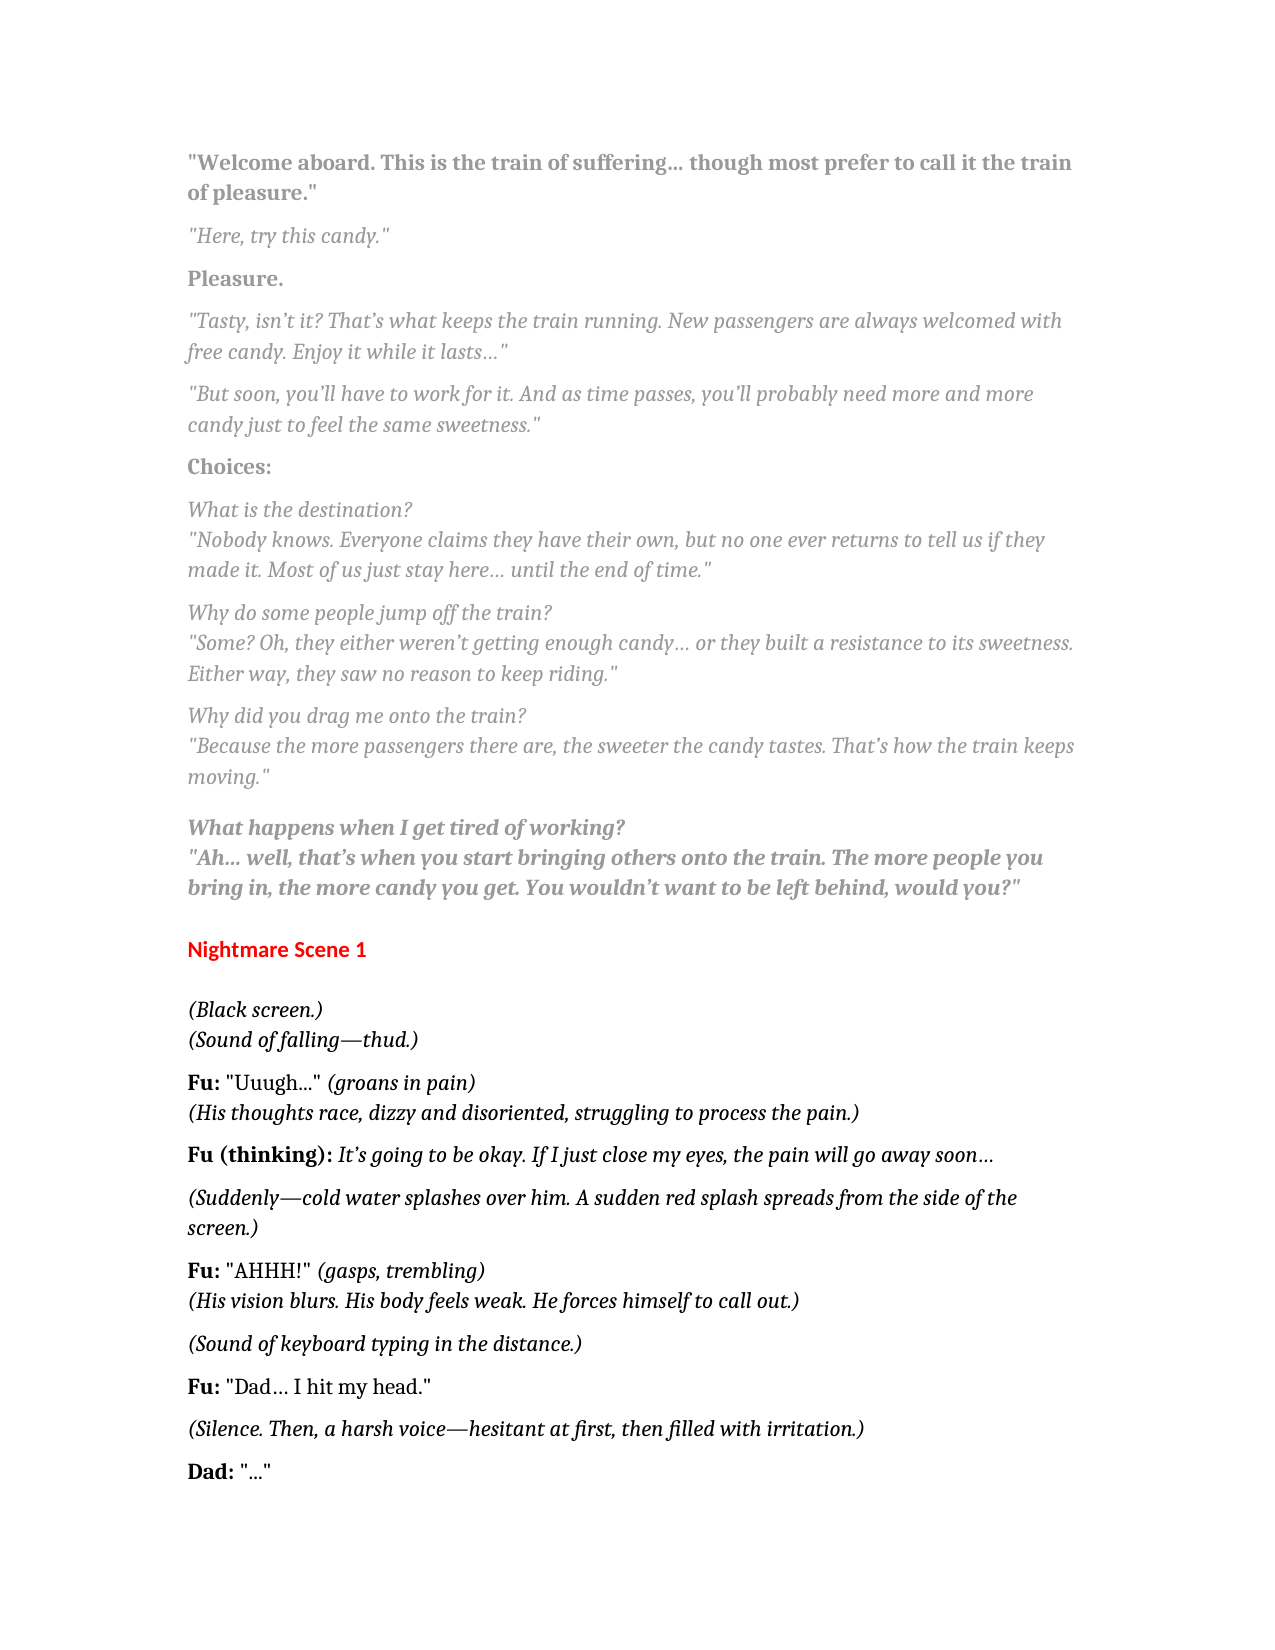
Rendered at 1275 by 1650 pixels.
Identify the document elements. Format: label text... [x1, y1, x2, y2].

text (Silence. Then, a harsh voice—hesitant at first, then filled with irritation.) [187, 1416, 1087, 1442]
text Fu (thinking): It’s going to be okay. If I just close my eyes, the pain will go away soon… [187, 1142, 1087, 1168]
subtitle Nightmare Scene 1 [187, 935, 1087, 963]
text "Tasty, isn’t it? That’s what keeps the train running. New passengers are always welcomed with free candy. Enjoy it while it lasts…" [187, 308, 1087, 365]
text Choices: [187, 454, 1087, 481]
text "Welcome aboard. This is the train of suffering… though most prefer to call it the train of pleasure." [187, 150, 1087, 207]
text Why did you drag me onto the train? "Because the more passengers there are, the sweeter the candy tastes. That’s how the train keeps moving." [187, 703, 1087, 790]
text (Suddenly—cold water splashes over him. A sudden red splash spreads from the side of the screen.) [187, 1185, 1087, 1241]
text Fu: "Uuugh..." (groans in pain) (His thoughts race, dizzy and disoriented, struggling to process the pain.) [187, 1069, 1087, 1126]
text (Sound of keyboard typing in the distance.) [187, 1331, 1087, 1357]
text Fu: "AHHH!" (gasps, trembling) (His vision blurs. His body feels weak. He forces himself to call out.) [187, 1258, 1087, 1314]
text Why do some people jump off the train? "Some? Oh, they either weren’t getting enough candy… or they built a resistance to its sweetness. Either way, they saw no reason to keep riding." [187, 600, 1087, 687]
text Pleasure. [187, 266, 1087, 292]
text Fu: "Dad… I hit my head." [187, 1373, 1087, 1400]
text "But soon, you’ll have to work for it. And as time passes, you’ll probably need more and more candy just to feel the same sweetness." [187, 381, 1087, 438]
text (Black screen.) (Sound of falling—thud.) [187, 996, 1087, 1053]
text "Here, try this candy." [187, 223, 1087, 249]
text Dad: "..." [187, 1459, 1087, 1485]
text What is the destination? "Nobody knows. Everyone claims they have their own, but no one ever returns to tell us if they made it. Most of us just stay here… until the end of time." [187, 497, 1087, 584]
text What happens when I get tired of working? "Ah… well, that’s when you start bringing others onto the train. The more people you bring in, the more candy you get. You wouldn’t want to be left behind, would you?" [187, 814, 1087, 901]
